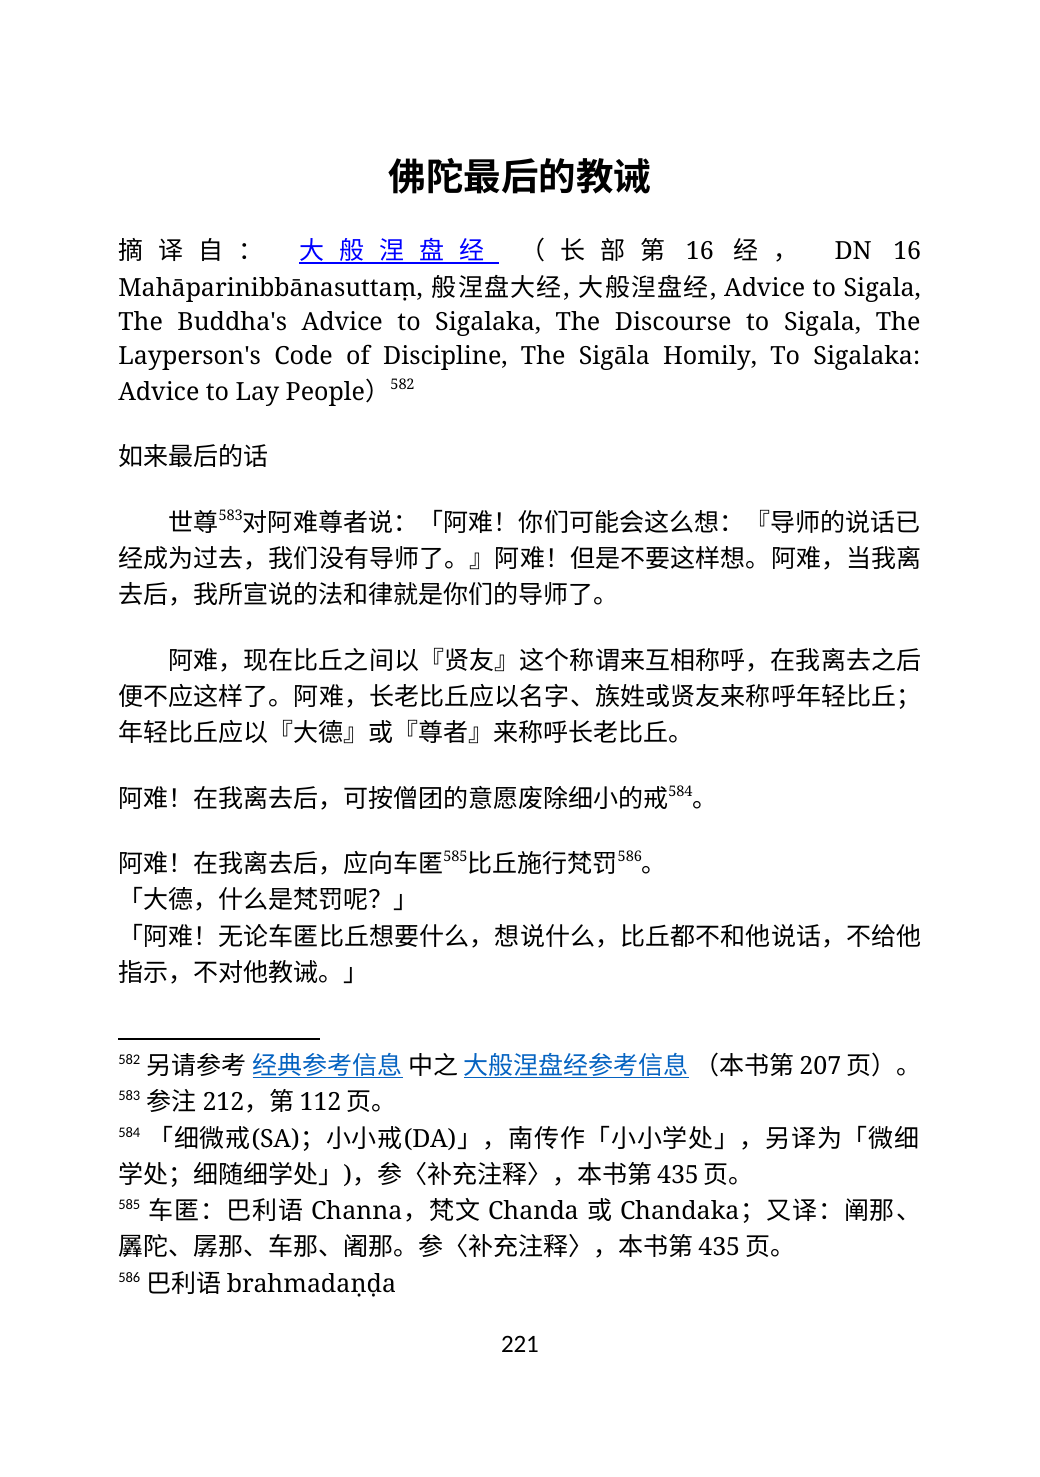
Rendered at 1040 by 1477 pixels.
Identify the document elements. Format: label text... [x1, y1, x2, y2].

text 参注 212，第112页。 [118, 1082, 921, 1118]
text 车匿：巴利语 Channa，梵文 Chanda 或 Chandaka；又译：阐那、羼陀、孱那、车那、阇那。参〈补充注释〉，本书第435页。 [118, 1191, 921, 1263]
text 「细微戒(SA)；小小戒(DA)」，南传作「小小学处」，另译为「微细学处；细随细学处」)，参〈补充注释〉，本书第435页。 [118, 1118, 921, 1191]
text 另请参考 经典参考信息 中之 大般涅盘经参考信息 （本书第207页）。 [118, 1046, 921, 1082]
subtitle 佛陀最后的教诫 [118, 147, 921, 202]
text 阿难！在我离去后，应向车匿比丘施行梵罚。 [118, 843, 921, 880]
text 「阿难！无论车匿比丘想要什么，想说什么，比丘都不和他说话，不给他指示，不对他教诫。」 [118, 916, 921, 988]
text 摘译自： 大般涅盘经 （长部第16经， DN 16 Mahāparinibbānasuttaṃ, 般涅盘大经, 大般湼盘经, Advice to Sigala, The Buddha's Advice to Sigalaka, The Discourse to Sigala, The Layperson's Code of Discipline, The Sigāla Homily, To Sigalaka: Advice to Lay People） [118, 231, 921, 408]
text 阿难，现在比丘之间以『贤友』这个称谓来互相称呼，在我离去之后便不应这样了。阿难，长老比丘应以名字、族姓或贤友来称呼年轻比丘；年轻比丘应以『大德』或『尊者』来称呼长老比丘。 [118, 640, 921, 749]
text 如来最后的话 [118, 437, 921, 473]
text 「大德，什么是梵罚呢？」 [118, 880, 921, 916]
text 阿难！在我离去后，可按僧团的意愿废除细小的戒。 [118, 778, 921, 814]
text 世尊对阿难尊者说：「阿难！你们可能会这么想：『导师的说话已经成为过去，我们没有导师了。』阿难！但是不要这样想。阿难，当我离去后，我所宣说的法和律就是你们的导师了。 [118, 502, 921, 611]
text 巴利语brahmadaṇḍa [118, 1263, 921, 1299]
